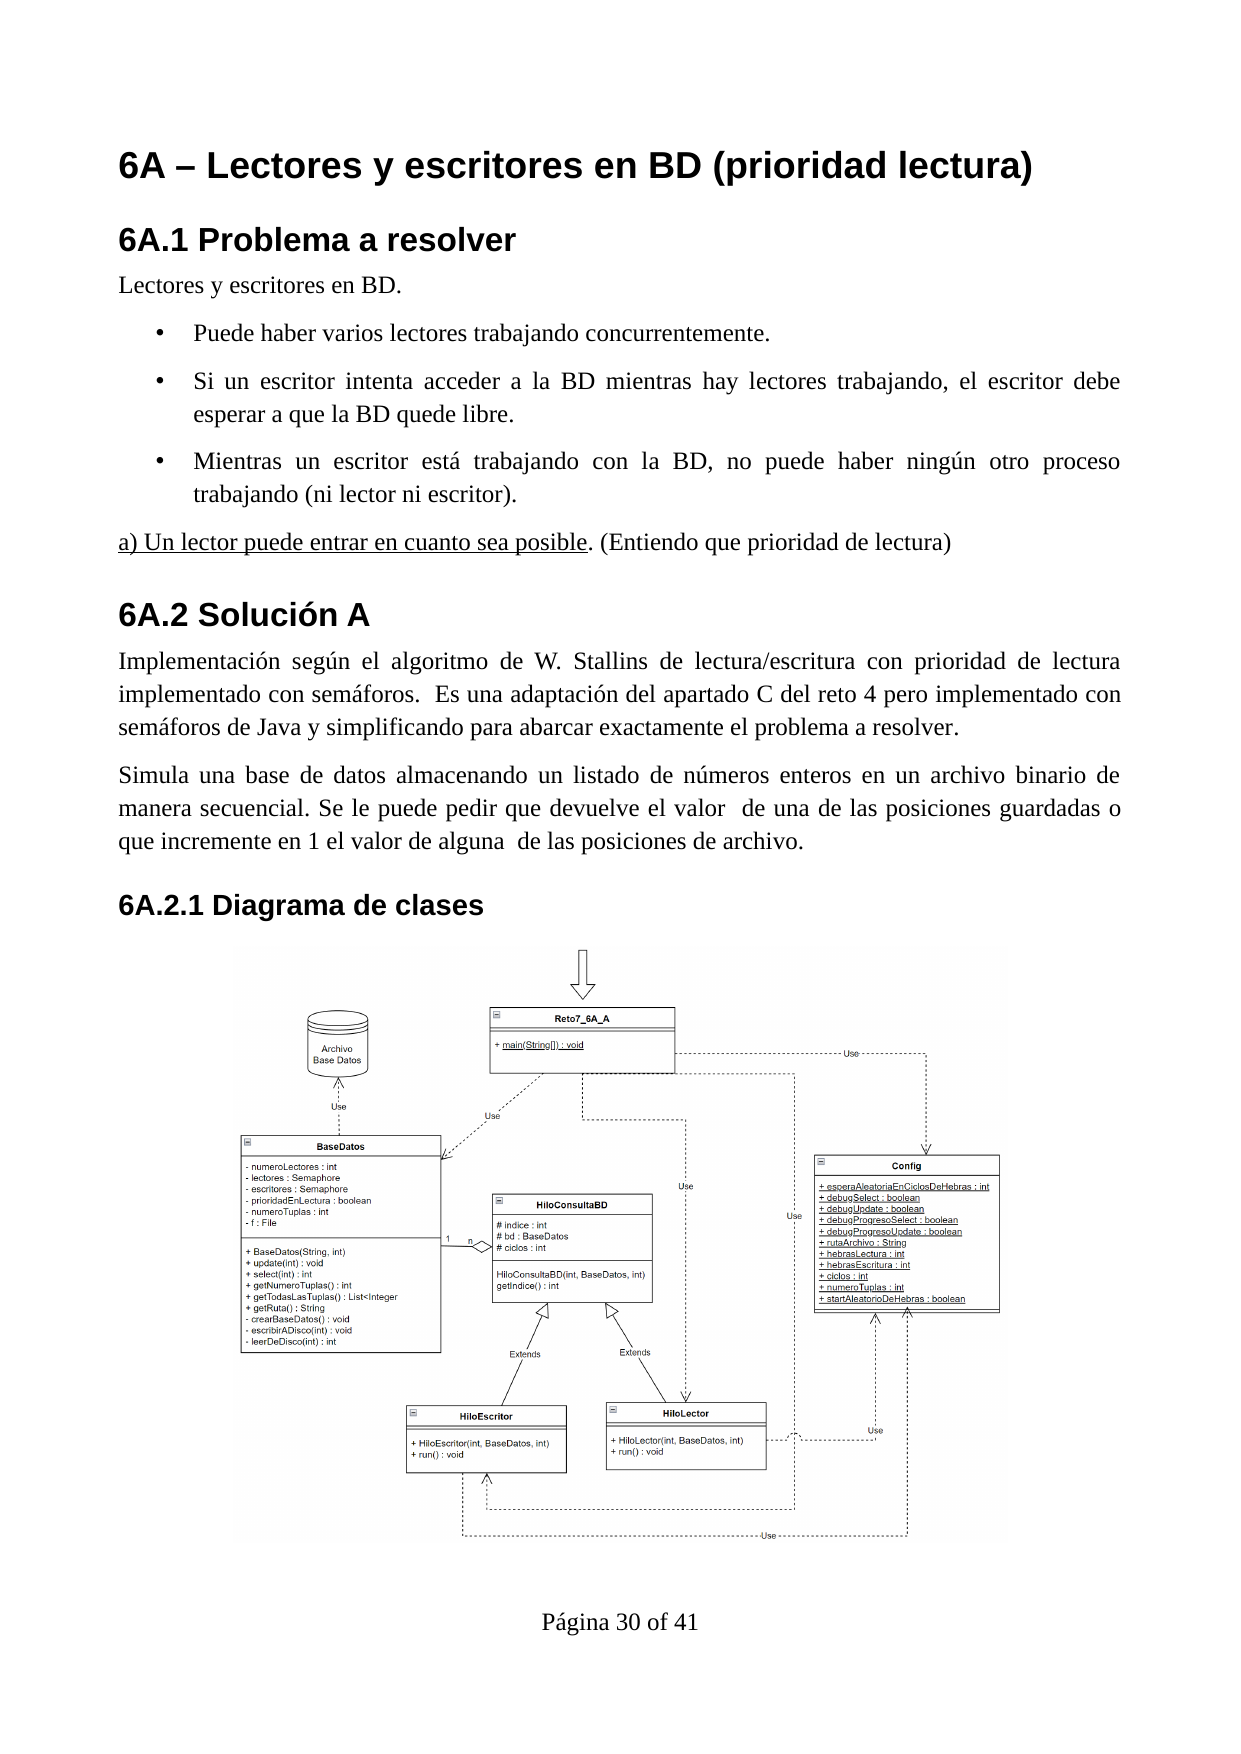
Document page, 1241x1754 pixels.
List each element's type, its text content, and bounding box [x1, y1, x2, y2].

text Simula una base de datos almacenando un listado de números enteros en un archivo binario de manera secuencial. Se le puede pedir que devuelve el valor de una de las posiciones guardadas o que incremente en 1 el valor de alguna de las posiciones de archivo. [118, 760, 1122, 855]
list Si un escritor intenta acceder a la BD mientras hay lectores trabajando, el escritor debe esperar a que la BD quede libre. [156, 366, 1122, 427]
subtitle 6A.1 Problema a resolver [118, 219, 1122, 258]
text Lectores y escritores en BD. [118, 271, 1122, 299]
text a) Un lector puede entrar en cuanto sea posible. (Entiendo que prioridad de lectura) [118, 527, 1122, 556]
picture [232, 946, 1008, 1543]
subtitle 6A – Lectores y escritores en BD (prioridad lectura) [118, 143, 1122, 186]
list Puede haber varios lectores trabajando concurrentemente. [156, 318, 1122, 347]
subtitle 6A.2 Solución A [118, 595, 1122, 634]
text Implementación según el algoritmo de W. Stallins de lectura/escritura con prioridad de lectura implementado con semáforos. Es una adaptación del apartado C del reto 4 pero implementado con semáforos de Java y simplificando para abarcar exactamente el problema a resolver. [118, 646, 1122, 741]
subtitle 6A.2.1 Diagrama de clases [118, 888, 1122, 922]
list Mientras un escritor está trabajando con la BD, no puede haber ningún otro proceso trabajando (ni lector ni escritor). [156, 446, 1122, 508]
